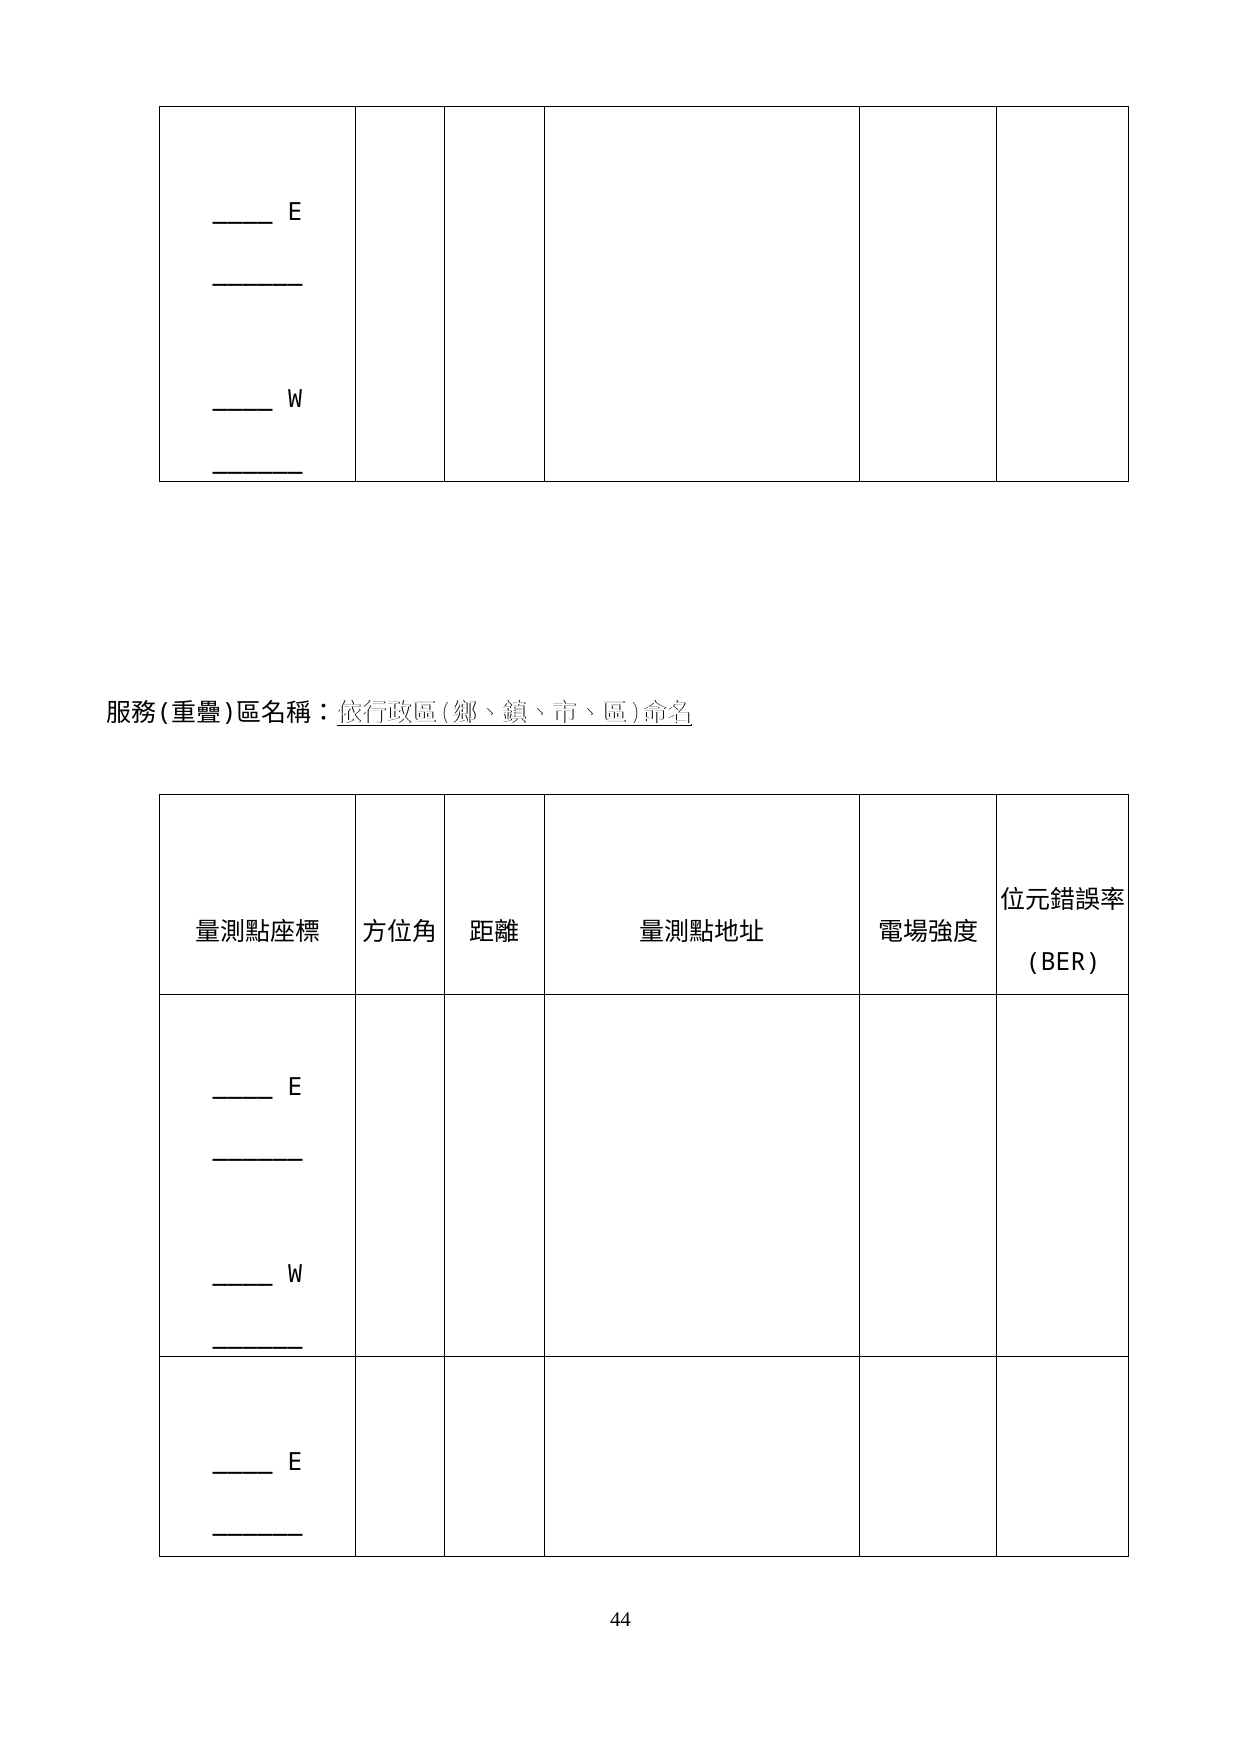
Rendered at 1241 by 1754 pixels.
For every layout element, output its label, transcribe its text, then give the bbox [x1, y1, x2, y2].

table_cell ____ E ______ [160, 1357, 355, 1556]
table_header 電場強度 [860, 795, 996, 994]
table_cell [860, 107, 996, 481]
table_header 量測點地址 [545, 795, 859, 994]
table_cell [356, 995, 444, 1356]
table_cell [997, 995, 1128, 1356]
text 服務(重疊)區名稱：依行政區(鄉、鎮、市、區)命名 [106, 669, 1134, 731]
table_cell ____ E ______ ____ W ______ [160, 107, 355, 481]
table_cell [545, 1357, 859, 1556]
table_cell [860, 1357, 996, 1556]
table_cell ____ E ______ ____ W ______ [160, 995, 355, 1356]
table_cell [545, 995, 859, 1356]
table_cell [997, 1357, 1128, 1556]
table_cell [445, 995, 544, 1356]
table_header 距離 [445, 795, 544, 994]
table_cell [356, 107, 444, 481]
table_header 位元錯誤率(BER) [997, 795, 1128, 994]
table_cell [545, 107, 859, 481]
table_header 方位角 [356, 795, 444, 994]
table_cell [356, 1357, 444, 1556]
table_cell [445, 1357, 544, 1556]
table_cell [860, 995, 996, 1356]
table_cell [997, 107, 1128, 481]
table_header 量測點座標 [160, 795, 355, 994]
table_cell [445, 107, 544, 481]
